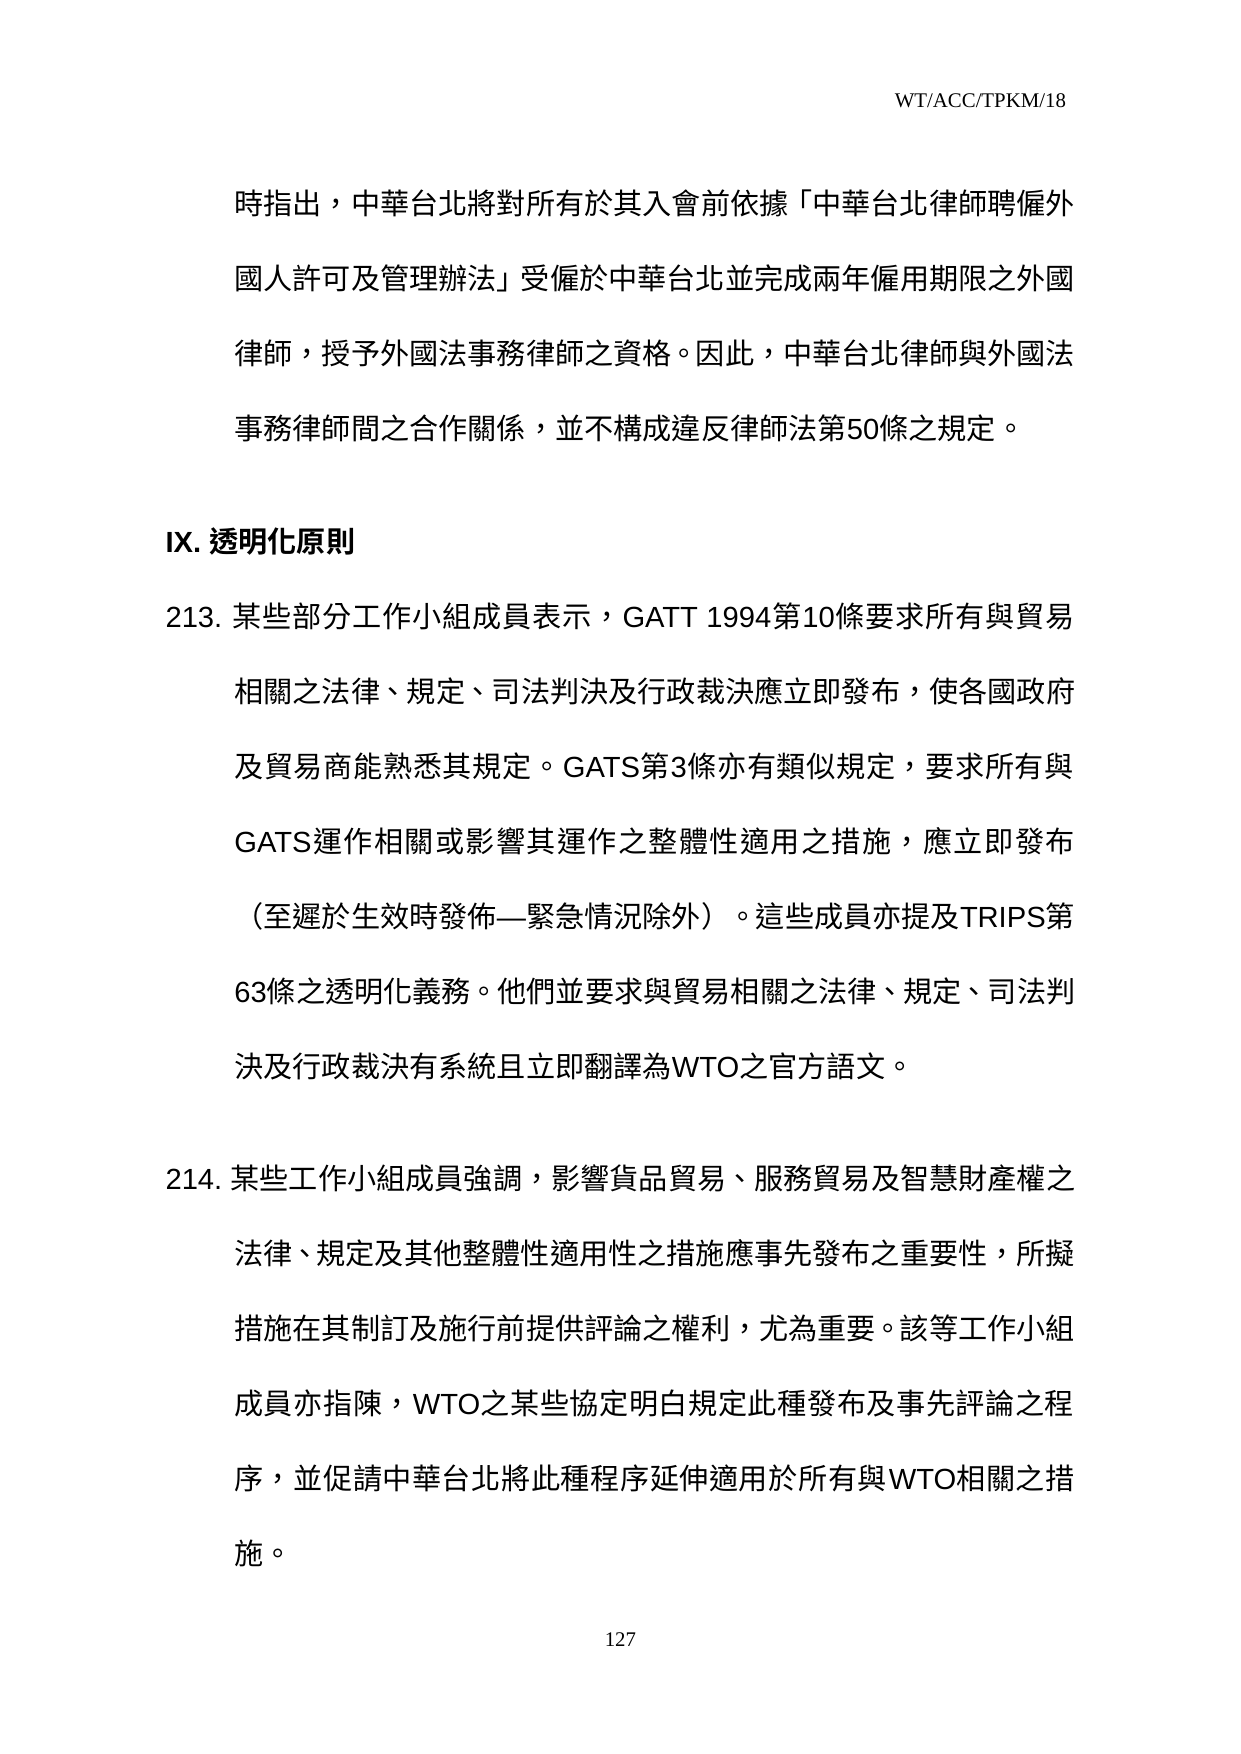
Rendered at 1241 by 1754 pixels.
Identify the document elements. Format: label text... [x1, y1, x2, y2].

text 時指出，中華台北將對所有於其入會前依據「中華台北律師聘僱外國人許可及管理辦法」受僱於中華台北並完成兩年僱用期限之外國律師，授予外國法事務律師之資格。因此，中華台北律師與外國法事務律師間之合作關係，並不構成違反律師法第50條之規定。 [165, 164, 1075, 464]
text 213. 某些部分工作小組成員表示，GATT 1994第10條要求所有與貿易相關之法律、規定、司法判決及行政裁決應立即發布，使各國政府及貿易商能熟悉其規定。GATS第3條亦有類似規定，要求所有與GATS運作相關或影響其運作之整體性適用之措施，應立即發布（至遲於生效時發佈—緊急情況除外）。這些成員亦提及TRIPS第63條之透明化義務。他們並要求與貿易相關之法律、規定、司法判決及行政裁決有系統且立即翻譯為WTO之官方語文。 [165, 577, 1075, 1102]
text 214. 某些工作小組成員強調，影響貨品貿易、服務貿易及智慧財產權之法律、規定及其他整體性適用性之措施應事先發布之重要性，所擬措施在其制訂及施行前提供評論之權利，尤為重要。該等工作小組成員亦指陳，WTO之某些協定明白規定此種發布及事先評論之程序，並促請中華台北將此種程序延伸適用於所有與WTO相關之措施。 [165, 1139, 1075, 1589]
text IX. 透明化原則 [165, 502, 1075, 577]
